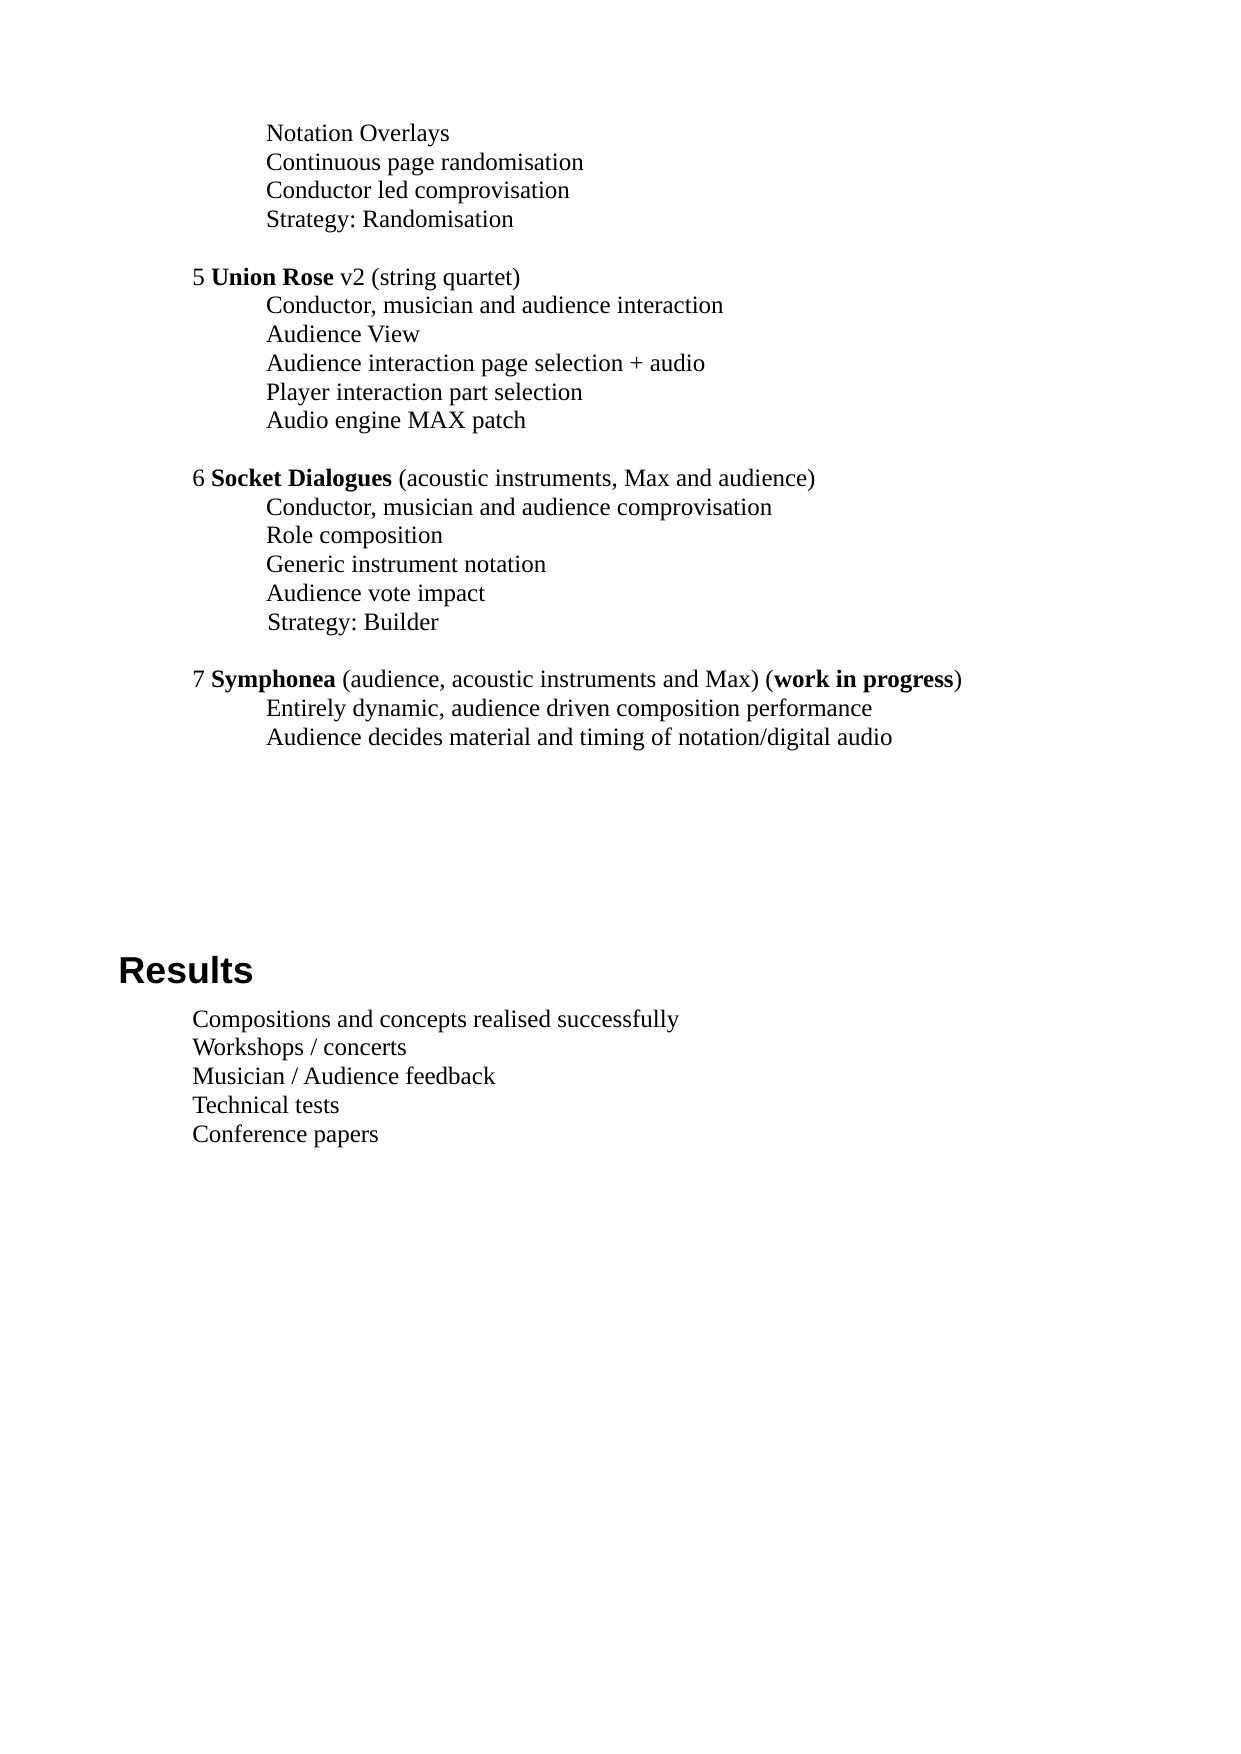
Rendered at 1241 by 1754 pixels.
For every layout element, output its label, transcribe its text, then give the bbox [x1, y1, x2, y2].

text 5 Union Rose v2 (string quartet) [192, 262, 1122, 291]
text Audio engine MAX patch [192, 406, 1122, 434]
text Notation Overlays [192, 118, 1122, 147]
text Strategy: Builder [192, 607, 1122, 636]
text Strategy: Randomisation [192, 204, 1122, 233]
text Entirely dynamic, audience driven composition performance [192, 693, 1122, 722]
text Role composition [192, 521, 1122, 549]
text Audience interaction page selection + audio [192, 348, 1122, 377]
text Conference papers [118, 1119, 1122, 1147]
text Audience decides material and timing of notation/digital audio [192, 722, 1122, 751]
text Compositions and concepts realised successfully [118, 1004, 1122, 1032]
text Audience vote impact [192, 578, 1122, 607]
text Musician / Audience feedback [118, 1061, 1122, 1090]
text Audience View [192, 319, 1122, 348]
text 6 Socket Dialogues (acoustic instruments, Max and audience) [192, 463, 1122, 492]
subtitle Results [118, 948, 1122, 991]
text Continuous page randomisation [192, 147, 1122, 176]
text Technical tests [118, 1090, 1122, 1119]
text Conductor, musician and audience interaction [192, 291, 1122, 319]
text Conductor, musician and audience comprovisation [192, 492, 1122, 521]
text Player interaction part selection [192, 377, 1122, 406]
text 7 Symphonea (audience, acoustic instruments and Max) (work in progress) [192, 664, 1122, 693]
text Conductor led comprovisation [192, 176, 1122, 204]
text Generic instrument notation [192, 549, 1122, 578]
text Workshops / concerts [118, 1032, 1122, 1061]
